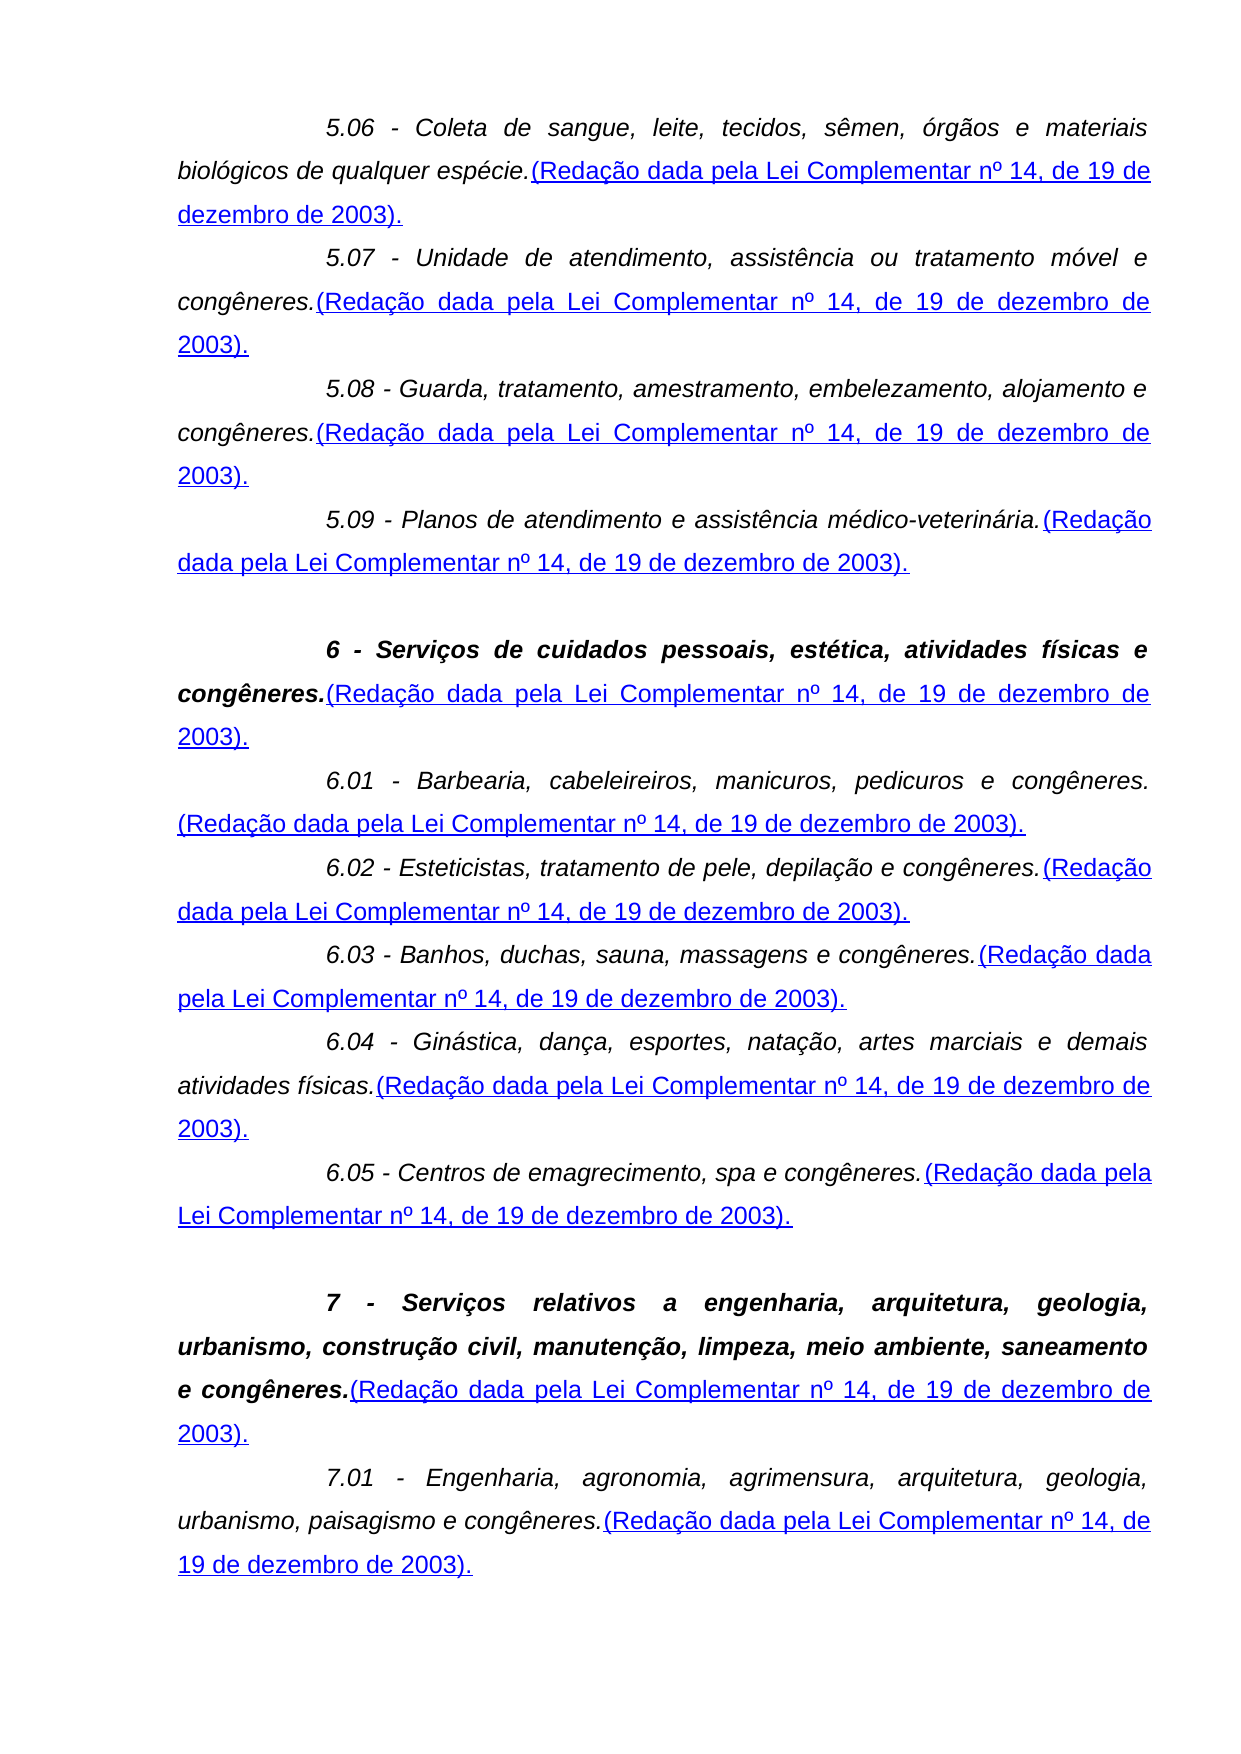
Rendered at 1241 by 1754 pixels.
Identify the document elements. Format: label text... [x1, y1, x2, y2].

text 5.08 - Guarda, tratamento, amestramento, embelezamento, alojamento e congêneres.(Redação dada pela Lei Complementar nº 14, de 19 de dezembro de 2003). [177, 374, 1152, 490]
text 7.01 - Engenharia, agronomia, agrimensura, arquitetura, geologia, urbanismo, paisagismo e congêneres.(Redação dada pela Lei Complementar nº 14, de 19 de dezembro de 2003). [177, 1462, 1152, 1578]
text 6 - Serviços de cuidados pessoais, estética, atividades físicas e congêneres.(Redação dada pela Lei Complementar nº 14, de 19 de dezembro de 2003). [177, 635, 1152, 751]
text 6.02 - Esteticistas, tratamento de pele, depilação e congêneres.(Redação dada pela Lei Complementar nº 14, de 19 de dezembro de 2003). [177, 853, 1152, 925]
text 6.04 - Ginástica, dança, esportes, natação, artes marciais e demais atividades físicas.(Redação dada pela Lei Complementar nº 14, de 19 de dezembro de 2003). [177, 1027, 1152, 1143]
text 7 - Serviços relativos a engenharia, arquitetura, geologia, urbanismo, construção civil, manutenção, limpeza, meio ambiente, saneamento e congêneres.(Redação dada pela Lei Complementar nº 14, de 19 de dezembro de 2003). [177, 1288, 1152, 1448]
text 6.03 - Banhos, duchas, sauna, massagens e congêneres.(Redação dada pela Lei Complementar nº 14, de 19 de dezembro de 2003). [177, 940, 1152, 1012]
text 5.09 - Planos de atendimento e assistência médico-veterinária.(Redação dada pela Lei Complementar nº 14, de 19 de dezembro de 2003). [177, 504, 1152, 577]
text 6.05 - Centros de emagrecimento, spa e congêneres.(Redação dada pela Lei Complementar nº 14, de 19 de dezembro de 2003). [177, 1158, 1152, 1230]
text 5.07 - Unidade de atendimento, assistência ou tratamento móvel e congêneres.(Redação dada pela Lei Complementar nº 14, de 19 de dezembro de 2003). [177, 243, 1152, 359]
text 5.06 - Coleta de sangue, leite, tecidos, sêmen, órgãos e materiais biológicos de qualquer espécie.(Redação dada pela Lei Complementar nº 14, de 19 de dezembro de 2003). [177, 113, 1152, 229]
text 6.01 - Barbearia, cabeleireiros, manicuros, pedicuros e congêneres.(Redação dada pela Lei Complementar nº 14, de 19 de dezembro de 2003). [177, 766, 1152, 838]
